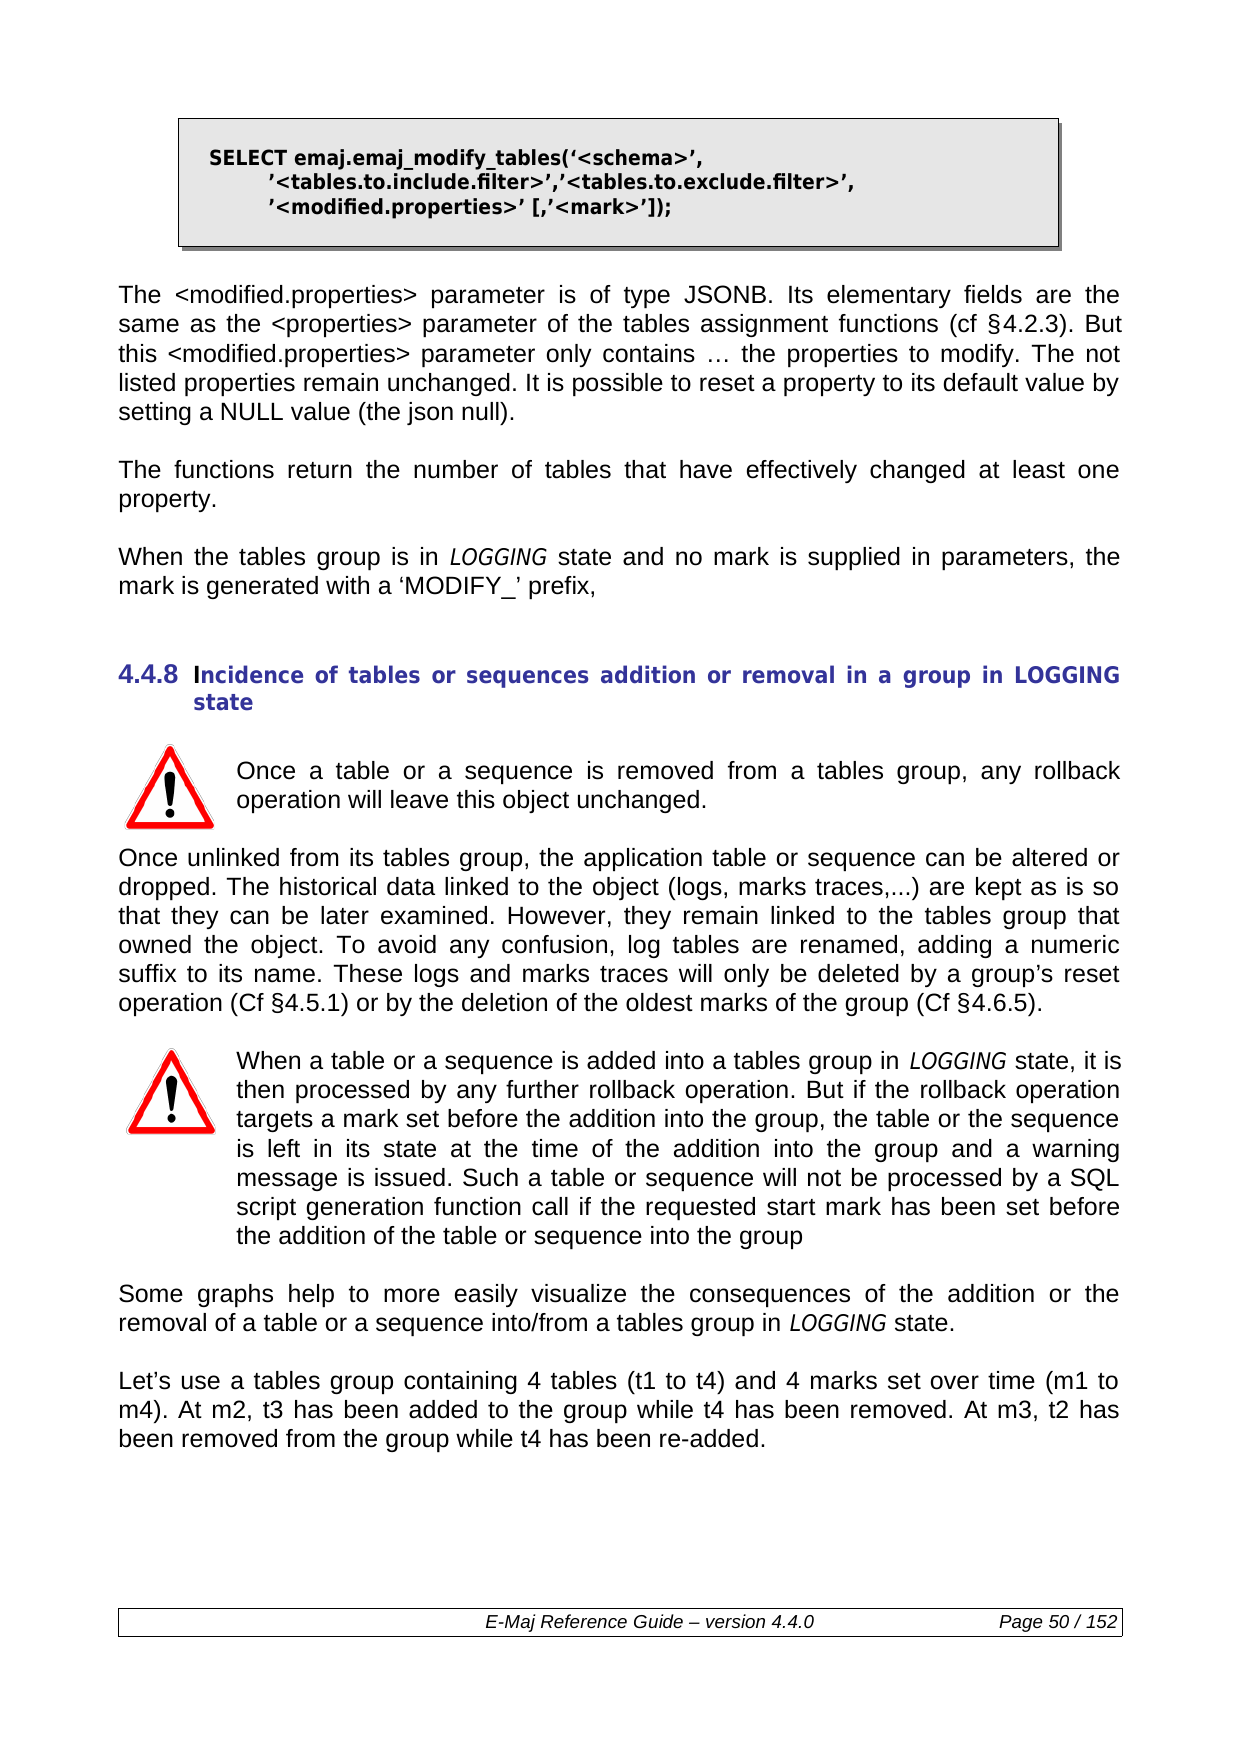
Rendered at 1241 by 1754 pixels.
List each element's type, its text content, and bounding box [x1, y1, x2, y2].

text ’<modified.properties>’ [,’<mark>’]); [179, 192, 1058, 216]
text SELECT emaj.emaj_modify_tables(‘<schema>’, [179, 143, 1058, 167]
text The <modified.properties> parameter is of type JSONB. Its elementary fields are the same as the <properties> parameter of the tables assignment functions (cf §4.2.3). But this <modified.properties> parameter only contains … the properties to modify. The not listed properties remain unchanged. It is possible to reset a property to its default value by setting a NULL value (the json null). [118, 280, 1122, 426]
text ’<tables.to.include.filter>’,’<tables.to.exclude.filter>’, [179, 167, 1058, 192]
picture [124, 744, 215, 830]
text When a table or a sequence is added into a tables group in LOGGING state, it is then processed by any further rollback operation. But if the rollback operation targets a mark set before the addition into the group, the table or the sequence is left in its state at the time of the addition into the group and a warning message is issued. Such a table or sequence will not be processed by a SQL script generation function call if the requested start mark has been set before the addition of the table or sequence into the group [236, 1046, 1122, 1250]
text Once unlinked from its tables group, the application table or sequence can be altered or dropped. The historical data linked to the object (logs, marks traces,...) are kept as is so that they can be later examined. However, they remain linked to the tables group that owned the object. To avoid any confusion, log tables are renamed, adding a numeric suffix to its name. These logs and marks traces will only be deleted by a group’s reset operation (Cf §4.5.1) or by the deletion of the oldest marks of the group (Cf §4.6.5). [118, 843, 1122, 1017]
text Let’s use a tables group containing 4 tables (t1 to t4) and 4 marks set over time (m1 to m4). At m2, t3 has been added to the group while t4 has been removed. At m3, t2 has been removed from the group while t4 has been re-added. [118, 1366, 1122, 1453]
text The functions return the number of tables that have effectively changed at least one property. [118, 455, 1122, 513]
text Some graphs help to more easily visualize the consequences of the addition or the removal of a table or a sequence into/from a tables group in LOGGING state. [118, 1279, 1122, 1337]
picture [126, 1048, 216, 1135]
text Once a table or a sequence is removed from a tables group, any rollback operation will leave this object unchanged. [236, 756, 1122, 814]
text When the tables group is in LOGGING state and no mark is supplied in parameters, the mark is generated with a ‘MODIFY_’ prefix, [118, 542, 1122, 600]
subtitle Incidence of tables or sequences addition or removal in a group in LOGGING state [118, 658, 1122, 716]
